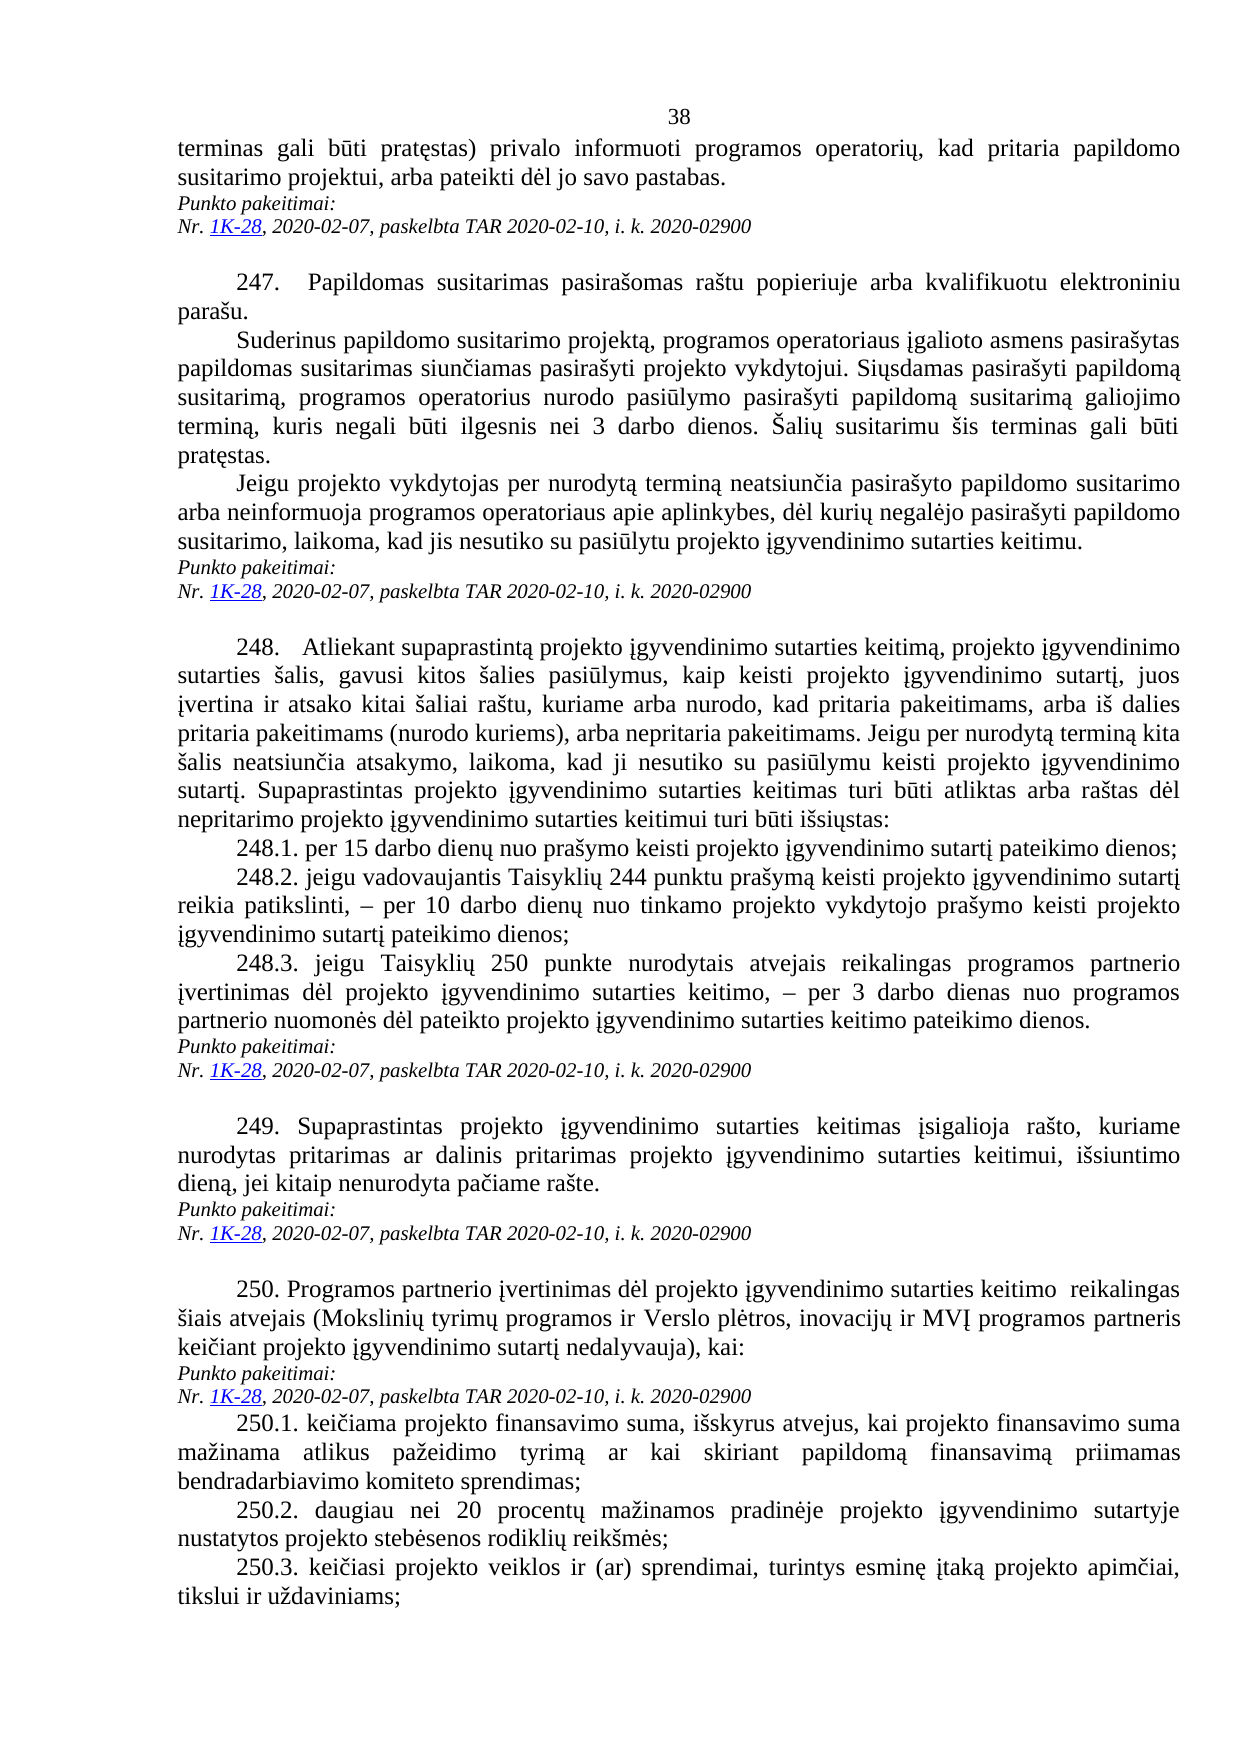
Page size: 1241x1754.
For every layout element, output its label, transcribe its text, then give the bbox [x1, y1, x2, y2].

text Jeigu projekto vykdytojas per nurodytą terminą neatsiunčia pasirašyto papildomo susitarimo arba neinformuoja programos operatoriaus apie aplinkybes, dėl kurių negalėjo pasirašyti papildomo susitarimo, laikoma, kad jis nesutiko su pasiūlytu projekto įgyvendinimo sutarties keitimu. [177, 468, 1181, 555]
text 248.2. jeigu vadovaujantis Taisyklių 244 punktu prašymą keisti projekto įgyvendinimo sutartį reikia patikslinti, – per 10 darbo dienų nuo tinkamo projekto vykdytojo prašymo keisti projekto įgyvendinimo sutartį pateikimo dienos; [177, 862, 1181, 948]
text 248.3. jeigu Taisyklių 250 punkte nurodytais atvejais reikalingas programos partnerio įvertinimas dėl projekto įgyvendinimo sutarties keitimo, – per 3 darbo dienas nuo programos partnerio nuomonės dėl pateikto projekto įgyvendinimo sutarties keitimo pateikimo dienos. [177, 948, 1181, 1034]
text terminas gali būti pratęstas) privalo informuoti programos operatorių, kad pritaria papildomo susitarimo projektui, arba pateikti dėl jo savo pastabas. [177, 133, 1181, 190]
text 250.2. daugiau nei 20 procentų mažinamos pradinėje projekto įgyvendinimo sutartyje nustatytos projekto stebėsenos rodiklių reikšmės; [177, 1495, 1181, 1552]
text 250. Programos partnerio įvertinimas dėl projekto įgyvendinimo sutarties keitimo reikalingas šiais atvejais (Mokslinių tyrimų programos ir Verslo plėtros, inovacijų ir MVĮ programos partneris keičiant projekto įgyvendinimo sutartį nedalyvauja), kai: [177, 1274, 1181, 1360]
text 249. Supaprastintas projekto įgyvendinimo sutarties keitimas įsigalioja rašto, kuriame nurodytas pritarimas ar dalinis pritarimas projekto įgyvendinimo sutarties keitimui, išsiuntimo dieną, jei kitaip nenurodyta pačiame rašte. [177, 1111, 1181, 1197]
text Punkto pakeitimai: [177, 555, 1181, 579]
text Nr. 1K-28, 2020-02-07, paskelbta TAR 2020-02-10, i. k. 2020-02900 [177, 1221, 1181, 1245]
text Punkto pakeitimai: [177, 1197, 1181, 1221]
text 250.3. keičiasi projekto veiklos ir (ar) sprendimai, turintys esminę įtaką projekto apimčiai, tikslui ir uždaviniams; [177, 1552, 1181, 1610]
text Punkto pakeitimai: [177, 1034, 1181, 1058]
text Punkto pakeitimai: [177, 1360, 1181, 1384]
text 248. Atliekant supaprastintą projekto įgyvendinimo sutarties keitimą, projekto įgyvendinimo sutarties šalis, gavusi kitos šalies pasiūlymus, kaip keisti projekto įgyvendinimo sutartį, juos įvertina ir atsako kitai šaliai raštu, kuriame arba nurodo, kad pritaria pakeitimams, arba iš dalies pritaria pakeitimams (nurodo kuriems), arba nepritaria pakeitimams. Jeigu per nurodytą terminą kita šalis neatsiunčia atsakymo, laikoma, kad ji nesutiko su pasiūlymu keisti projekto įgyvendinimo sutartį. Supaprastintas projekto įgyvendinimo sutarties keitimas turi būti atliktas arba raštas dėl nepritarimo projekto įgyvendinimo sutarties keitimui turi būti išsiųstas: [177, 632, 1181, 833]
text Nr. 1K-28, 2020-02-07, paskelbta TAR 2020-02-10, i. k. 2020-02900 [177, 579, 1181, 603]
text Nr. 1K-28, 2020-02-07, paskelbta TAR 2020-02-10, i. k. 2020-02900 [177, 1058, 1181, 1082]
text Nr. 1K-28, 2020-02-07, paskelbta TAR 2020-02-10, i. k. 2020-02900 [177, 1384, 1181, 1408]
text Punkto pakeitimai: [177, 190, 1181, 214]
text 248.1. per 15 darbo dienų nuo prašymo keisti projekto įgyvendinimo sutartį pateikimo dienos; [177, 833, 1181, 862]
text 250.1. keičiama projekto finansavimo suma, išskyrus atvejus, kai projekto finansavimo suma mažinama atlikus pažeidimo tyrimą ar kai skiriant papildomą finansavimą priimamas bendradarbiavimo komiteto sprendimas; [177, 1408, 1181, 1495]
text 247. Papildomas susitarimas pasirašomas raštu popieriuje arba kvalifikuotu elektroniniu parašu. [177, 267, 1181, 325]
text Suderinus papildomo susitarimo projektą, programos operatoriaus įgalioto asmens pasirašytas papildomas susitarimas siunčiamas pasirašyti projekto vykdytojui. Siųsdamas pasirašyti papildomą susitarimą, programos operatorius nurodo pasiūlymo pasirašyti papildomą susitarimą galiojimo terminą, kuris negali būti ilgesnis nei 3 darbo dienos. Šalių susitarimu šis terminas gali būti pratęstas. [177, 325, 1181, 468]
text Nr. 1K-28, 2020-02-07, paskelbta TAR 2020-02-10, i. k. 2020-02900 [177, 214, 1181, 238]
